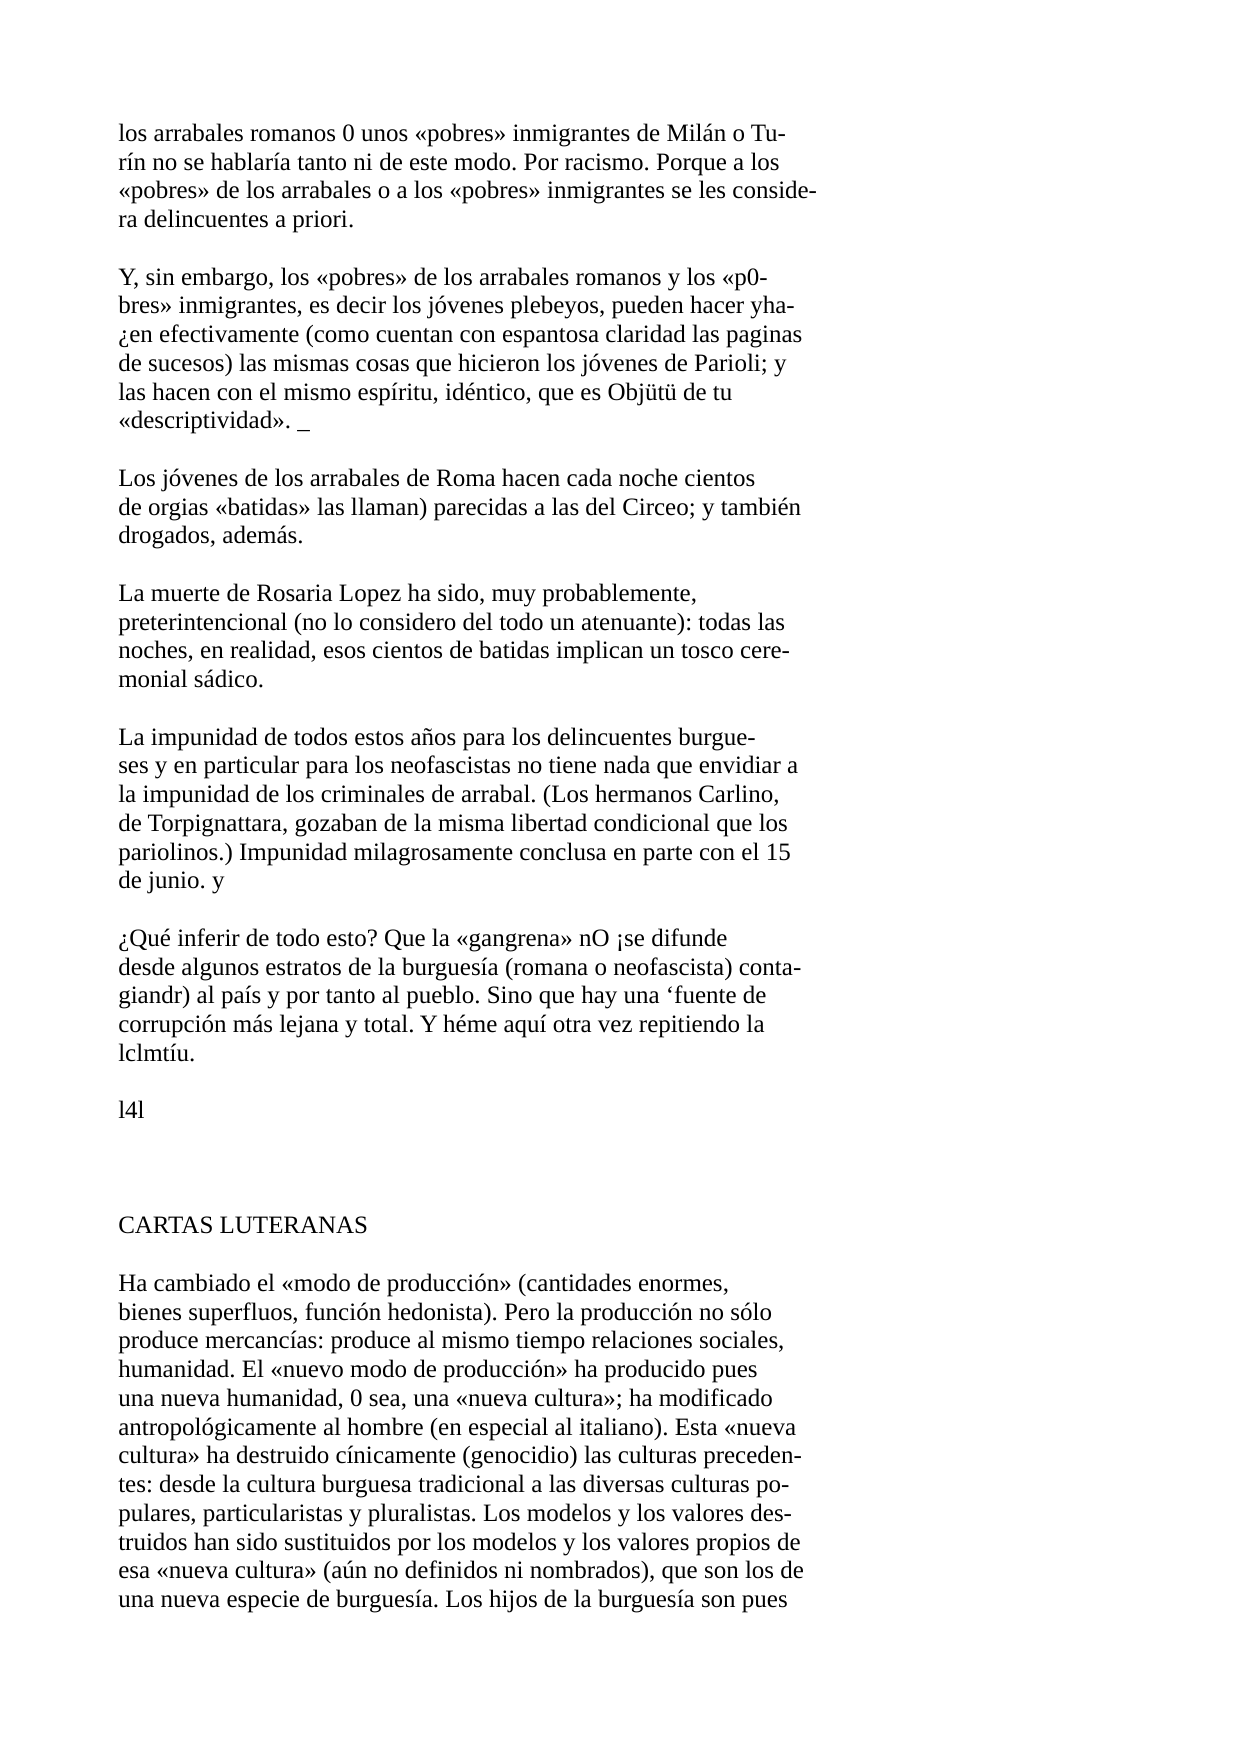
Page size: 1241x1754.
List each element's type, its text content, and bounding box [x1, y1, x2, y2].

text antropológicamente al hombre (en especial al italiano). Esta «nueva [118, 1412, 1122, 1441]
text «descriptividad». _ [118, 406, 1122, 434]
text La impunidad de todos estos años para los delincuentes burgue- [118, 722, 1122, 751]
text pulares, particularistas y pluralistas. Los modelos y los valores des- [118, 1498, 1122, 1527]
text una nueva humanidad, 0 sea, una «nueva cultura»; ha modificado [118, 1383, 1122, 1412]
text de sucesos) las mismas cosas que hicieron los jóvenes de Parioli; y [118, 348, 1122, 377]
text ra delincuentes a priori. [118, 204, 1122, 233]
text Y, sin embargo, los «pobres» de los arrabales romanos y los «p0- [118, 262, 1122, 291]
text de Torpignattara, gozaban de la misma libertad condicional que los [118, 808, 1122, 837]
text una nueva especie de burguesía. Los hijos de la burguesía son pues [118, 1584, 1122, 1613]
text Los jóvenes de los arrabales de Roma hacen cada noche cientos [118, 463, 1122, 492]
text corrupción más lejana y total. Y héme aquí otra vez repitiendo la [118, 1009, 1122, 1038]
text tes: desde la cultura burguesa tradicional a las diversas culturas po- [118, 1469, 1122, 1498]
text cultura» ha destruido cínicamente (genocidio) las culturas preceden- [118, 1441, 1122, 1469]
text preterintencional (no lo considero del todo un atenuante): todas las [118, 607, 1122, 636]
text desde algunos estratos de la burguesía (romana o neofascista) conta- [118, 952, 1122, 981]
text giandr) al país y por tanto al pueblo. Sino que hay una ‘fuente de [118, 981, 1122, 1009]
text La muerte de Rosaria Lopez ha sido, muy probablemente, [118, 578, 1122, 607]
text ¿Qué inferir de todo esto? Que la «gangrena» nO ¡se difunde [118, 923, 1122, 952]
text las hacen con el mismo espíritu, idéntico, que es Objütü de tu [118, 377, 1122, 406]
text lclmtíu. [118, 1038, 1122, 1067]
text pariolinos.) Impunidad milagrosamente conclusa en parte con el 15 [118, 837, 1122, 866]
text ¿en efectivamente (como cuentan con espantosa claridad las paginas [118, 319, 1122, 348]
text Ha cambiado el «modo de producción» (cantidades enormes, [118, 1268, 1122, 1297]
text noches, en realidad, esos cientos de batidas implican un tosco cere- [118, 636, 1122, 664]
text bienes superfluos, función hedonista). Pero la producción no sólo [118, 1297, 1122, 1326]
text ses y en particular para los neofascistas no tiene nada que envidiar a [118, 751, 1122, 779]
text humanidad. El «nuevo modo de producción» ha producido pues [118, 1354, 1122, 1383]
text de orgias «batidas» las llaman) parecidas a las del Circeo; y también [118, 492, 1122, 521]
text los arrabales romanos 0 unos «pobres» inmigrantes de Milán o Tu- [118, 118, 1122, 147]
text monial sádico. [118, 664, 1122, 693]
text bres» inmigrantes, es decir los jóvenes plebeyos, pueden hacer yha- [118, 291, 1122, 319]
text «pobres» de los arrabales o a los «pobres» inmigrantes se les conside- [118, 176, 1122, 204]
text rín no se hablaría tanto ni de este modo. Por racismo. Porque a los [118, 147, 1122, 176]
text l4l [118, 1096, 1122, 1124]
text esa «nueva cultura» (aún no definidos ni nombrados), que son los de [118, 1556, 1122, 1584]
text drogados, además. [118, 521, 1122, 549]
text CARTAS LUTERANAS [118, 1211, 1122, 1239]
text la impunidad de los criminales de arrabal. (Los hermanos Carlino, [118, 779, 1122, 808]
text produce mercancías: produce al mismo tiempo relaciones sociales, [118, 1326, 1122, 1354]
text de junio. y [118, 866, 1122, 894]
text truidos han sido sustituidos por los modelos y los valores propios de [118, 1527, 1122, 1556]
